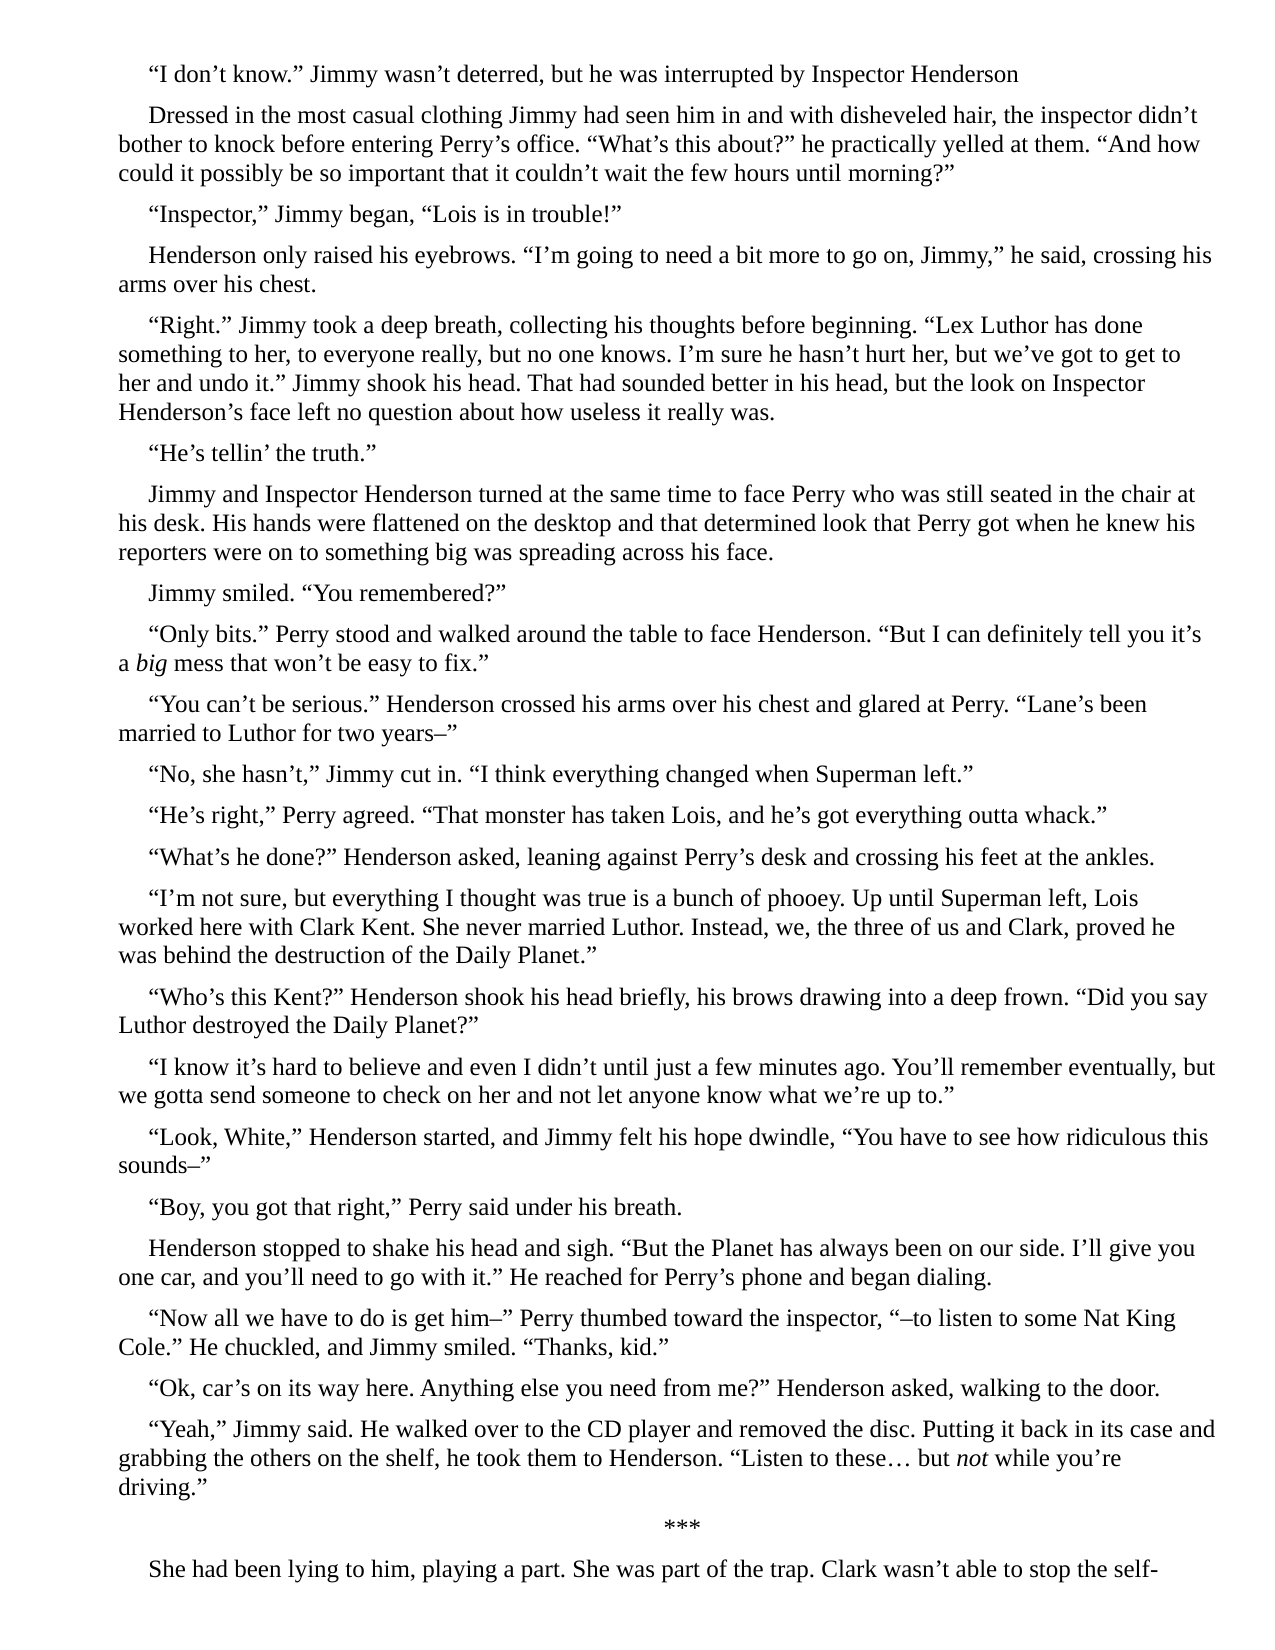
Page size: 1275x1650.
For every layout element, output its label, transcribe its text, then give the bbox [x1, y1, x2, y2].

text “Look, White,” Henderson started, and Jimmy felt his hope dwindle, “You have to see how ridiculous this sounds–” [118, 1122, 1216, 1179]
text “What’s he done?” Henderson asked, leaning against Perry’s desk and crossing his feet at the ankles. [118, 842, 1216, 870]
text “Who’s this Kent?” Henderson shook his head briefly, his brows drawing into a deep frown. “Did you say Luthor destroyed the Daily Planet?” [118, 982, 1216, 1039]
text “You can’t be serious.” Henderson crossed his arms over his chest and glared at Perry. “Lane’s been married to Luthor for two years–” [118, 689, 1216, 747]
text “I’m not sure, but everything I thought was true is a bunch of phooey. Up until Superman left, Lois worked here with Clark Kent. She never married Luthor. Instead, we, the three of us and Clark, proved he was behind the destruction of the Daily Planet.” [118, 883, 1216, 969]
text “Inspector,” Jimmy began, “Lois is in trouble!” [118, 199, 1216, 228]
text “I know it’s hard to believe and even I didn’t until just a few minutes ago. You’ll remember eventually, but we gotta send someone to check on her and not let anyone know what we’re up to.” [118, 1052, 1216, 1109]
text Jimmy and Inspector Henderson turned at the same time to face Perry who was still seated in the chair at his desk. His hands were flattened on the desktop and that determined look that Perry got when he knew his reporters were on to something big was spreading across his face. [118, 479, 1216, 565]
text “He’s right,” Perry agreed. “That monster has taken Lois, and he’s got everything outta whack.” [118, 800, 1216, 829]
text “I don’t know.” Jimmy wasn’t deterred, but he was interrupted by Inspector Henderson [118, 59, 1216, 88]
text “Yeah,” Jimmy said. He walked over to the CD player and removed the disc. Putting it back in its case and grabbing the others on the shelf, he took them to Henderson. “Listen to these… but not while you’re driving.” [118, 1414, 1216, 1500]
text Henderson only raised his eyebrows. “I’m going to need a bit more to go on, Jimmy,” he said, crossing his arms over his chest. [118, 240, 1216, 298]
text “He’s tellin’ the truth.” [118, 438, 1216, 467]
text “Now all we have to do is get him–” Perry thumbed toward the inspector, “–to listen to some Nat King Cole.” He chuckled, and Jimmy smiled. “Thanks, kid.” [118, 1303, 1216, 1360]
text “Right.” Jimmy took a deep breath, collecting his thoughts before beginning. “Lex Luthor has done something to her, to everyone really, but no one knows. I’m sure he hasn’t hurt her, but we’ve got to get to her and undo it.” Jimmy shook his head. That had sounded better in his head, but the look on Inspector Henderson’s face left no question about how useless it really was. [118, 310, 1216, 425]
text *** [118, 1513, 1216, 1542]
text “Only bits.” Perry stood and walked around the table to face Henderson. “But I can definitely tell you it’s a big mess that won’t be easy to fix.” [118, 619, 1216, 677]
text Jimmy smiled. “You remembered?” [118, 578, 1216, 607]
text She had been lying to him, playing a part. She was part of the trap. Clark wasn’t able to stop the self- [118, 1554, 1216, 1583]
text Henderson stopped to shake his head and sigh. “But the Planet has always been on our side. I’ll give you one car, and you’ll need to go with it.” He reached for Perry’s phone and began dialing. [118, 1233, 1216, 1290]
text “No, she hasn’t,” Jimmy cut in. “I think everything changed when Superman left.” [118, 759, 1216, 788]
text “Ok, car’s on its way here. Anything else you need from me?” Henderson asked, walking to the door. [118, 1373, 1216, 1402]
text Dressed in the most casual clothing Jimmy had seen him in and with disheveled hair, the inspector didn’t bother to knock before entering Perry’s office. “What’s this about?” he practically yelled at them. “And how could it possibly be so important that it couldn’t wait the few hours until morning?” [118, 100, 1216, 187]
text “Boy, you got that right,” Perry said under his breath. [118, 1192, 1216, 1220]
